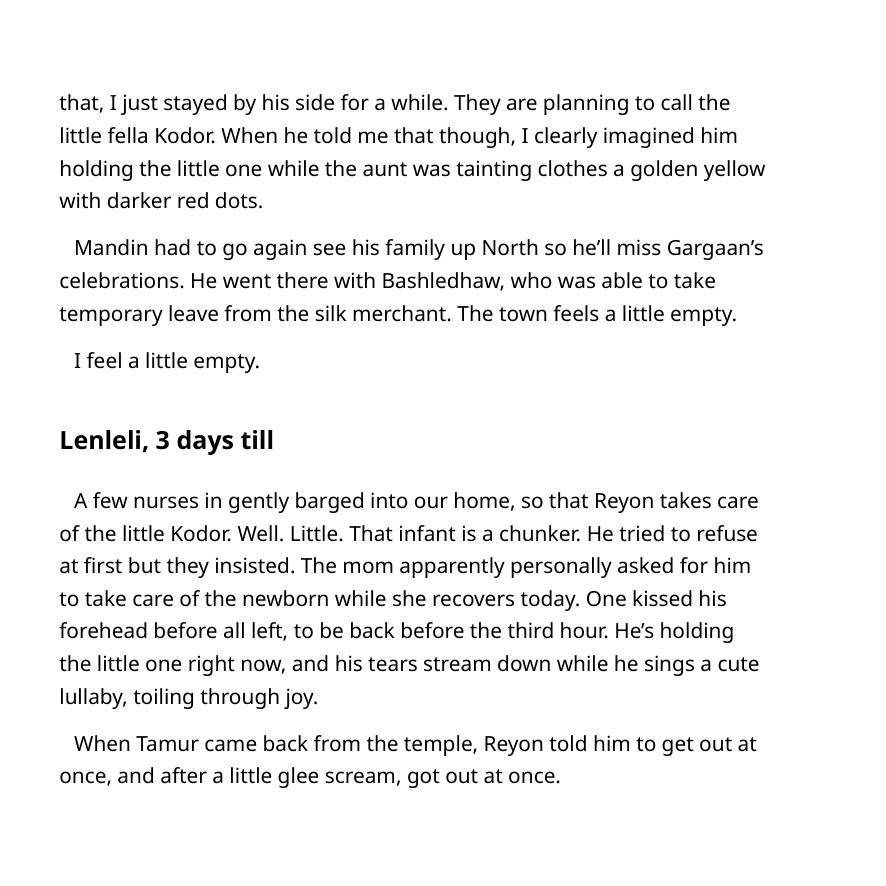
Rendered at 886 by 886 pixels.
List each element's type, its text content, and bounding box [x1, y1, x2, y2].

text Mandin had to go again see his family up North so he’ll miss Gargaan’s celebrations. He went there with Bashledhaw, who was able to take temporary leave from the silk merchant. The town feels a little empty. [59, 233, 768, 327]
text I feel a little empty. [59, 346, 768, 374]
subtitle Lenleli, 3 days till [59, 423, 768, 457]
text that, I just stayed by his side for a while. They are planning to call the little fella Kodor. When he told me that though, I clearly imagined him holding the little one while the aunt was tainting clothes a golden yellow with darker red dots. [59, 88, 768, 215]
text A few nurses in gently barged into our home, so that Reyon takes care of the little Kodor. Well. Little. That infant is a chunker. He tried to refuse at first but they insisted. The mom apparently personally asked for him to take care of the newborn while she recovers today. One kissed his forehead before all left, to be back before the third hour. He’s holding the little one right now, and his tears stream down while he sings a cute lullaby, toiling through joy. [59, 486, 768, 710]
text When Tamur came back from the temple, Reyon told him to get out at once, and after a little glee scream, got out at once. [59, 729, 768, 790]
